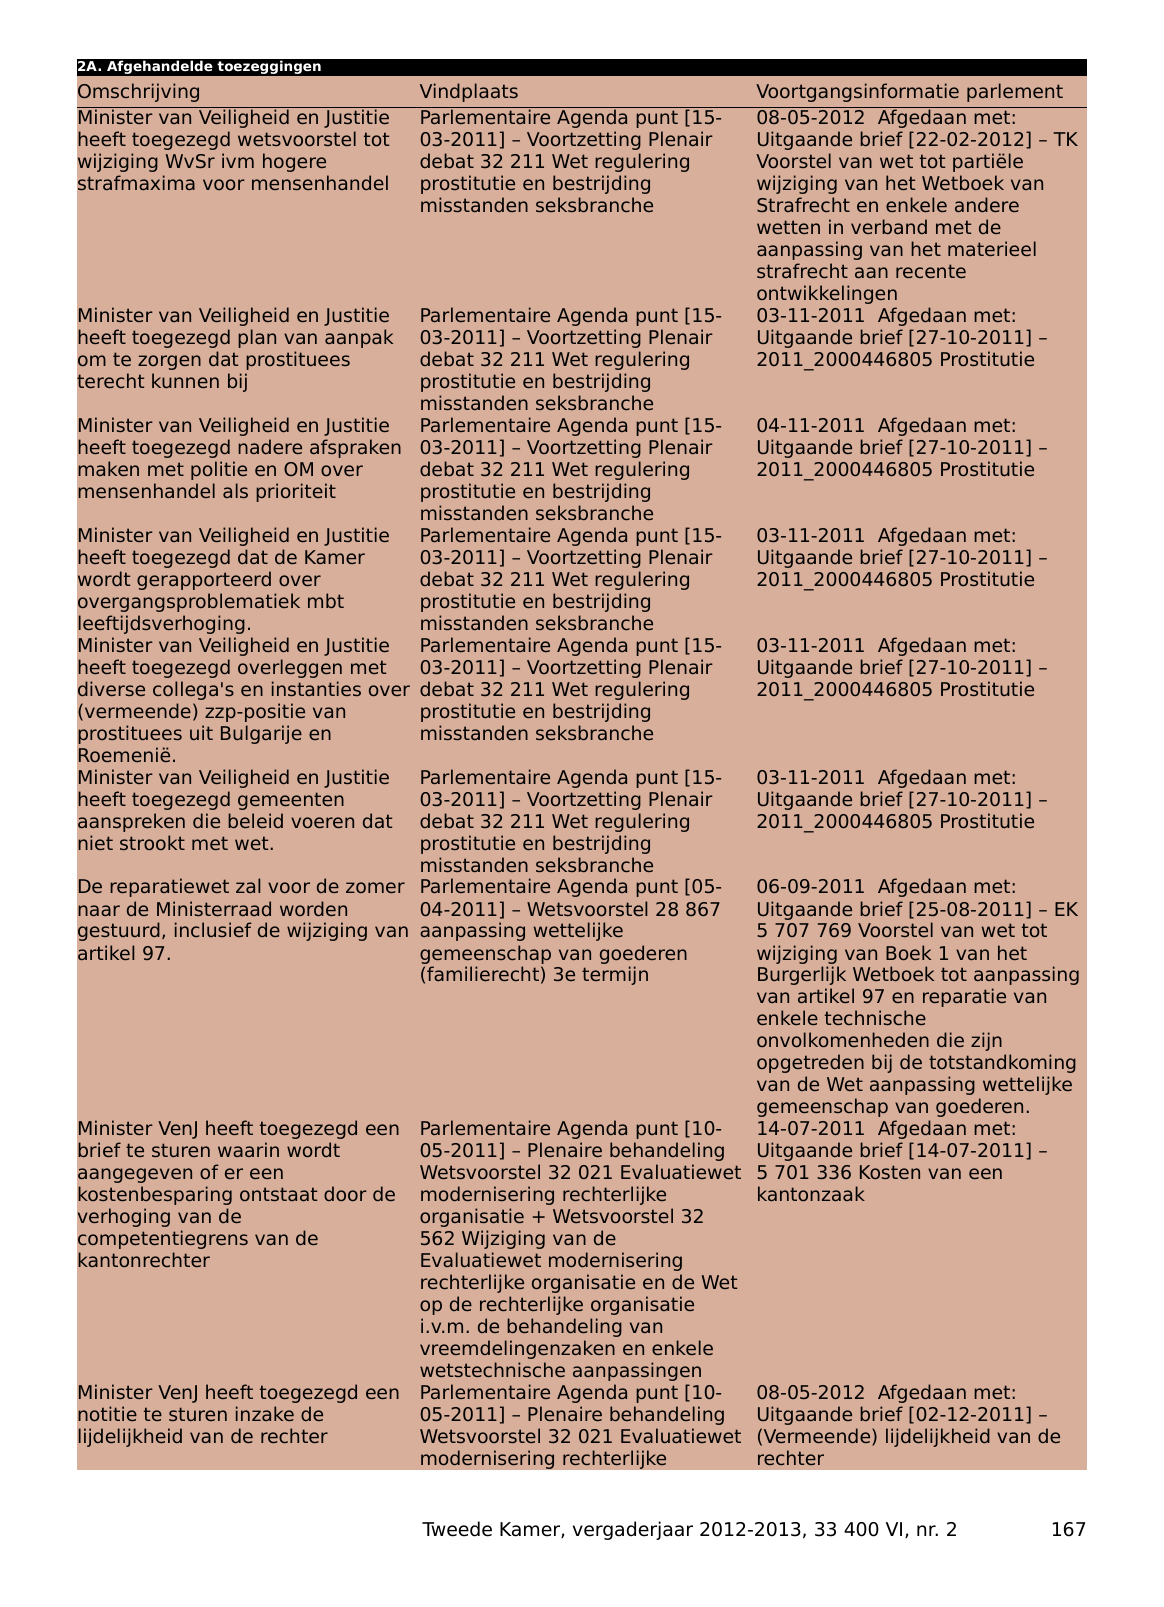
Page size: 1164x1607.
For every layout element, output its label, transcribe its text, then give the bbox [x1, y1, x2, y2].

table_cell Minister van Veiligheid en Justitie heeft toegezegd nadere afspraken maken met politie en OM over mensenhandel als prioriteit [77, 415, 413, 525]
table_header 2A. Afgehandelde toezeggingen [77, 59, 1087, 75]
table_cell Minister van Veiligheid en Justitie heeft toegezegd plan van aanpak om te zorgen dat prostituees terecht kunnen bij [77, 305, 413, 415]
table_cell Parlementaire Agenda punt [15-03-2011] – Voortzetting Plenair debat 32 211 Wet regulering prostitutie en bestrijding misstanden seksbranche [413, 767, 750, 876]
table_cell Minister VenJ heeft toegezegd een notitie te sturen inzake de lijdelijkheid van de rechter [77, 1382, 413, 1470]
table_cell 04-11-2011 Afgedaan met: Uitgaande brief [27-10-2011] – 2011_2000446805 Prostitutie [750, 415, 1087, 525]
table_cell 14-07-2011 Afgedaan met: Uitgaande brief [14-07-2011] – 5 701 336 Kosten van een kantonzaak [750, 1118, 1087, 1382]
table_cell Parlementaire Agenda punt [15-03-2011] – Voortzetting Plenair debat 32 211 Wet regulering prostitutie en bestrijding misstanden seksbranche [413, 415, 750, 525]
table_cell 03-11-2011 Afgedaan met: Uitgaande brief [27-10-2011] – 2011_2000446805 Prostitutie [750, 525, 1087, 635]
table_cell Parlementaire Agenda punt [05-04-2011] – Wetsvoorstel 28 867 aanpassing wettelijke gemeenschap van goederen (familierecht) 3e termijn [413, 876, 750, 1118]
table_cell 08-05-2012 Afgedaan met: Uitgaande brief [02-12-2011] – (Vermeende) lijdelijkheid van de rechter [750, 1382, 1087, 1470]
table_cell 03-11-2011 Afgedaan met: Uitgaande brief [27-10-2011] – 2011_2000446805 Prostitutie [750, 305, 1087, 415]
table_cell Omschrijving [77, 76, 413, 107]
table_cell Parlementaire Agenda punt [10-05-2011] – Plenaire behandeling Wetsvoorstel 32 021 Evaluatiewet modernisering rechterlijke organisatie + Wetsvoorstel 32 562 Wijziging van de Evaluatiewet modernisering rechterlijke organisatie en de Wet op de rechterlijke organisatie i.v.m. de behandeling van vreemdelingenzaken en enkele wetstechnische aanpassingen [413, 1118, 750, 1382]
table_cell 03-11-2011 Afgedaan met: Uitgaande brief [27-10-2011] – 2011_2000446805 Prostitutie [750, 767, 1087, 876]
table_cell Voortgangsinformatie parlement [750, 76, 1087, 107]
table_cell 08-05-2012 Afgedaan met: Uitgaande brief [22-02-2012] – TK Voorstel van wet tot partiële wijziging van het Wetboek van Strafrecht en enkele andere wetten in verband met de aanpassing van het materieel strafrecht aan recente ontwikkelingen [750, 108, 1087, 305]
table_cell Minister van Veiligheid en Justitie heeft toegezegd overleggen met diverse collega's en instanties over (vermeende) zzp-positie van prostituees uit Bulgarije en Roemenië. [77, 635, 413, 767]
table_cell Minister van Veiligheid en Justitie heeft toegezegd gemeenten aanspreken die beleid voeren dat niet strookt met wet. [77, 767, 413, 876]
table_cell Vindplaats [413, 76, 750, 107]
table_cell Minister van Veiligheid en Justitie heeft toegezegd wetsvoorstel tot wijziging WvSr ivm hogere strafmaxima voor mensenhandel [77, 108, 413, 305]
table_cell Minister VenJ heeft toegezegd een brief te sturen waarin wordt aangegeven of er een kostenbesparing ontstaat door de verhoging van de competentiegrens van de kantonrechter [77, 1118, 413, 1382]
table_cell 03-11-2011 Afgedaan met: Uitgaande brief [27-10-2011] – 2011_2000446805 Prostitutie [750, 635, 1087, 767]
table_cell Parlementaire Agenda punt [15-03-2011] – Voortzetting Plenair debat 32 211 Wet regulering prostitutie en bestrijding misstanden seksbranche [413, 305, 750, 415]
table_cell Parlementaire Agenda punt [15-03-2011] – Voortzetting Plenair debat 32 211 Wet regulering prostitutie en bestrijding misstanden seksbranche [413, 635, 750, 767]
table_cell 06-09-2011 Afgedaan met: Uitgaande brief [25-08-2011] – EK 5 707 769 Voorstel van wet tot wijziging van Boek 1 van het Burgerlijk Wetboek tot aanpassing van artikel 97 en reparatie van enkele technische onvolkomenheden die zijn opgetreden bij de totstandkoming van de Wet aanpassing wettelijke gemeenschap van goederen. [750, 876, 1087, 1118]
table_cell Parlementaire Agenda punt [15-03-2011] – Voortzetting Plenair debat 32 211 Wet regulering prostitutie en bestrijding misstanden seksbranche [413, 108, 750, 305]
table_cell Parlementaire Agenda punt [15-03-2011] – Voortzetting Plenair debat 32 211 Wet regulering prostitutie en bestrijding misstanden seksbranche [413, 525, 750, 635]
table_cell Minister van Veiligheid en Justitie heeft toegezegd dat de Kamer wordt gerapporteerd over overgangsproblematiek mbt leeftijdsverhoging. [77, 525, 413, 635]
table_cell De reparatiewet zal voor de zomer naar de Ministerraad worden gestuurd, inclusief de wijziging van artikel 97. [77, 876, 413, 1118]
table_cell Parlementaire Agenda punt [10-05-2011] – Plenaire behandeling Wetsvoorstel 32 021 Evaluatiewet modernisering rechterlijke [413, 1382, 750, 1470]
